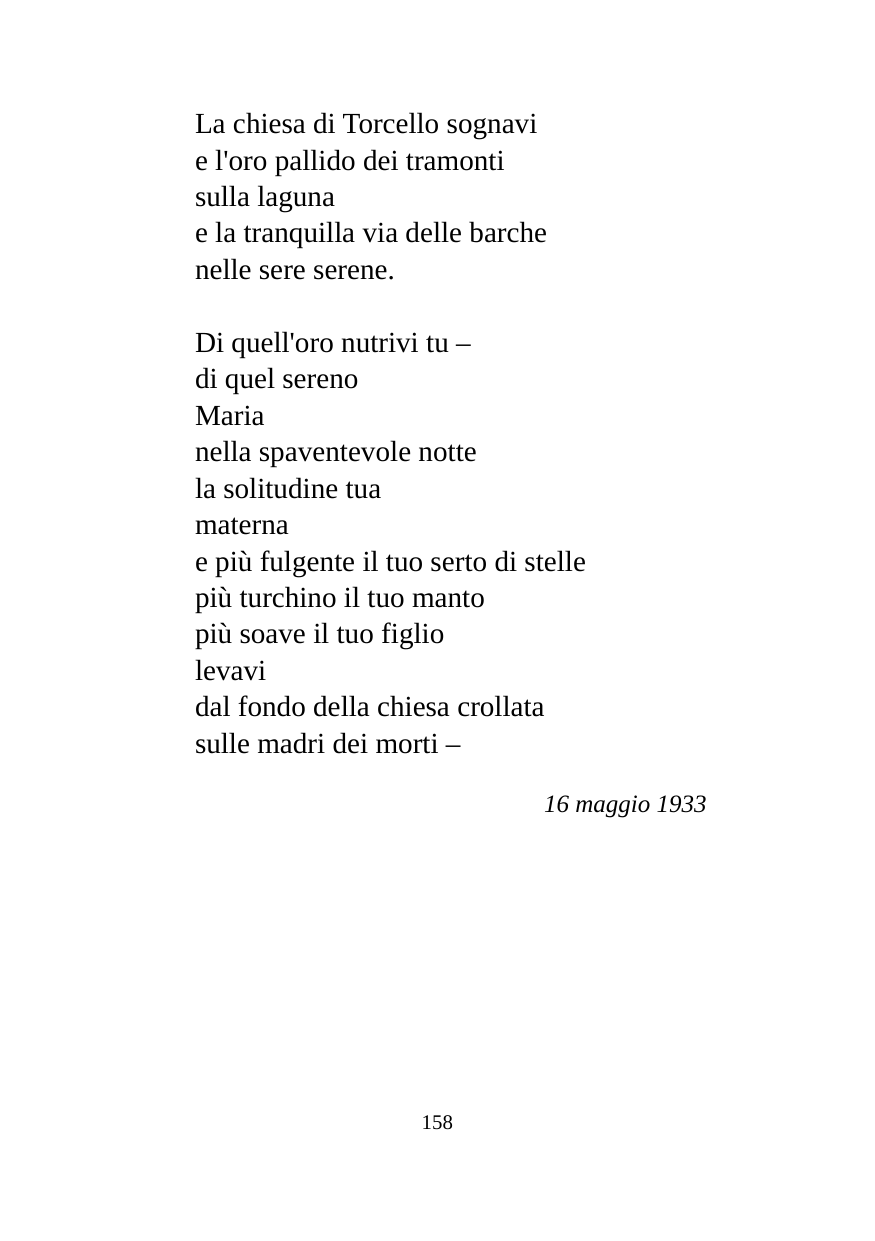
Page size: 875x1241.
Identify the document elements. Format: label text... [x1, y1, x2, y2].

text sulle madri dei morti – [195, 726, 768, 759]
text nella spaventevole notte [195, 434, 768, 468]
text e l'oro pallido dei tramonti [195, 143, 768, 176]
text e più fulgente il tuo serto di stelle [195, 544, 768, 577]
text sulla laguna [195, 179, 768, 213]
text Maria [195, 398, 768, 431]
text Di quell'oro nutrivi tu – [195, 325, 768, 358]
text la solitudine tua [195, 471, 768, 504]
text dal fondo della chiesa crollata [195, 689, 768, 723]
text levavi [195, 653, 768, 687]
text più turchino il tuo manto [195, 580, 768, 614]
text La chiesa di Torcello sognavi [195, 106, 768, 140]
text 16 maggio 1933 [106, 789, 709, 818]
text di quel sereno [195, 361, 768, 395]
text e la tranquilla via delle barche [195, 216, 768, 249]
text nelle sere serene. [195, 252, 768, 286]
text materna [195, 507, 768, 541]
text più soave il tuo figlio [195, 617, 768, 650]
